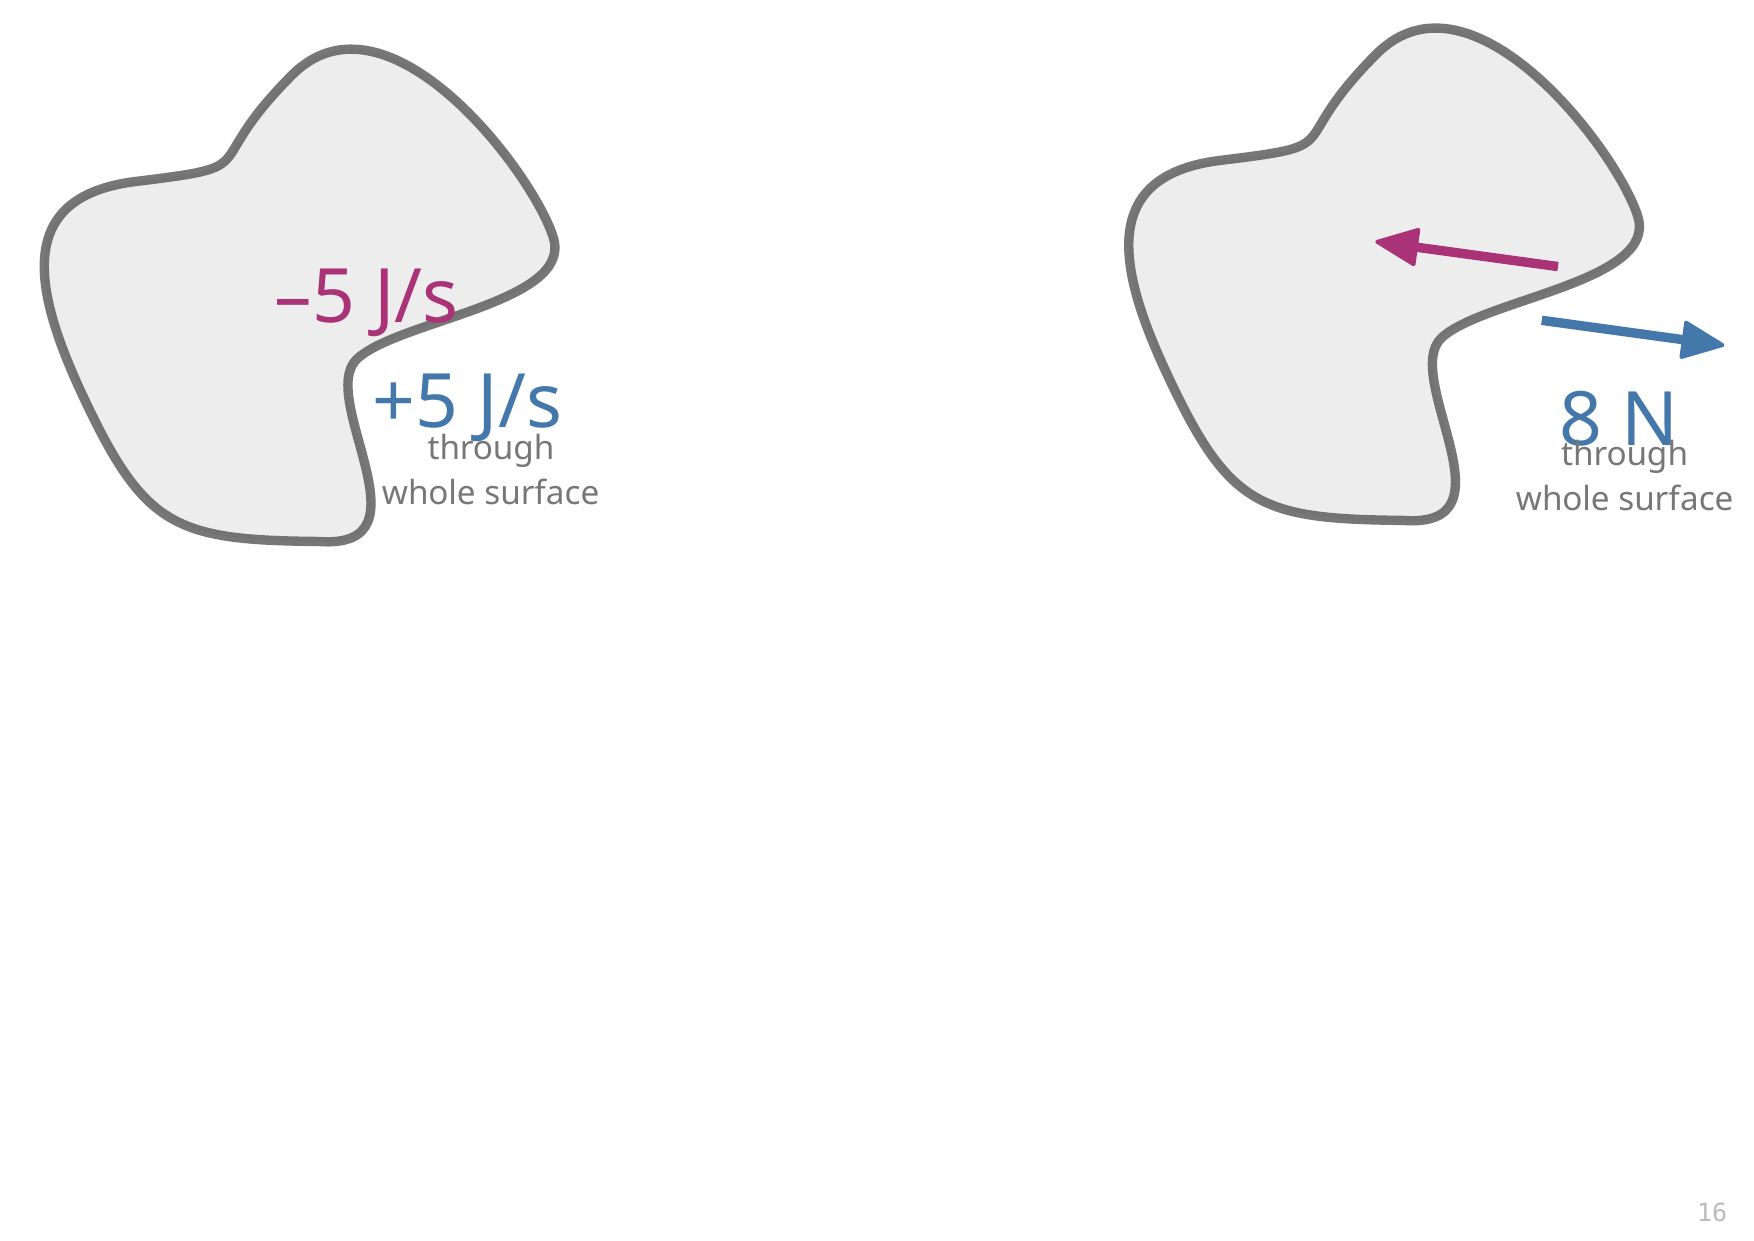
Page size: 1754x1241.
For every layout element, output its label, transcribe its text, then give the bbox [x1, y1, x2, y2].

text_box +5 J/s [357, 340, 592, 431]
text_box [1128, 28, 1640, 521]
text_box through whole surface [1501, 422, 1736, 504]
text_box 8 N [1544, 358, 1693, 422]
text_box –5 J/s [259, 234, 486, 325]
text_box [44, 49, 555, 542]
text_box through whole surface [367, 416, 602, 498]
